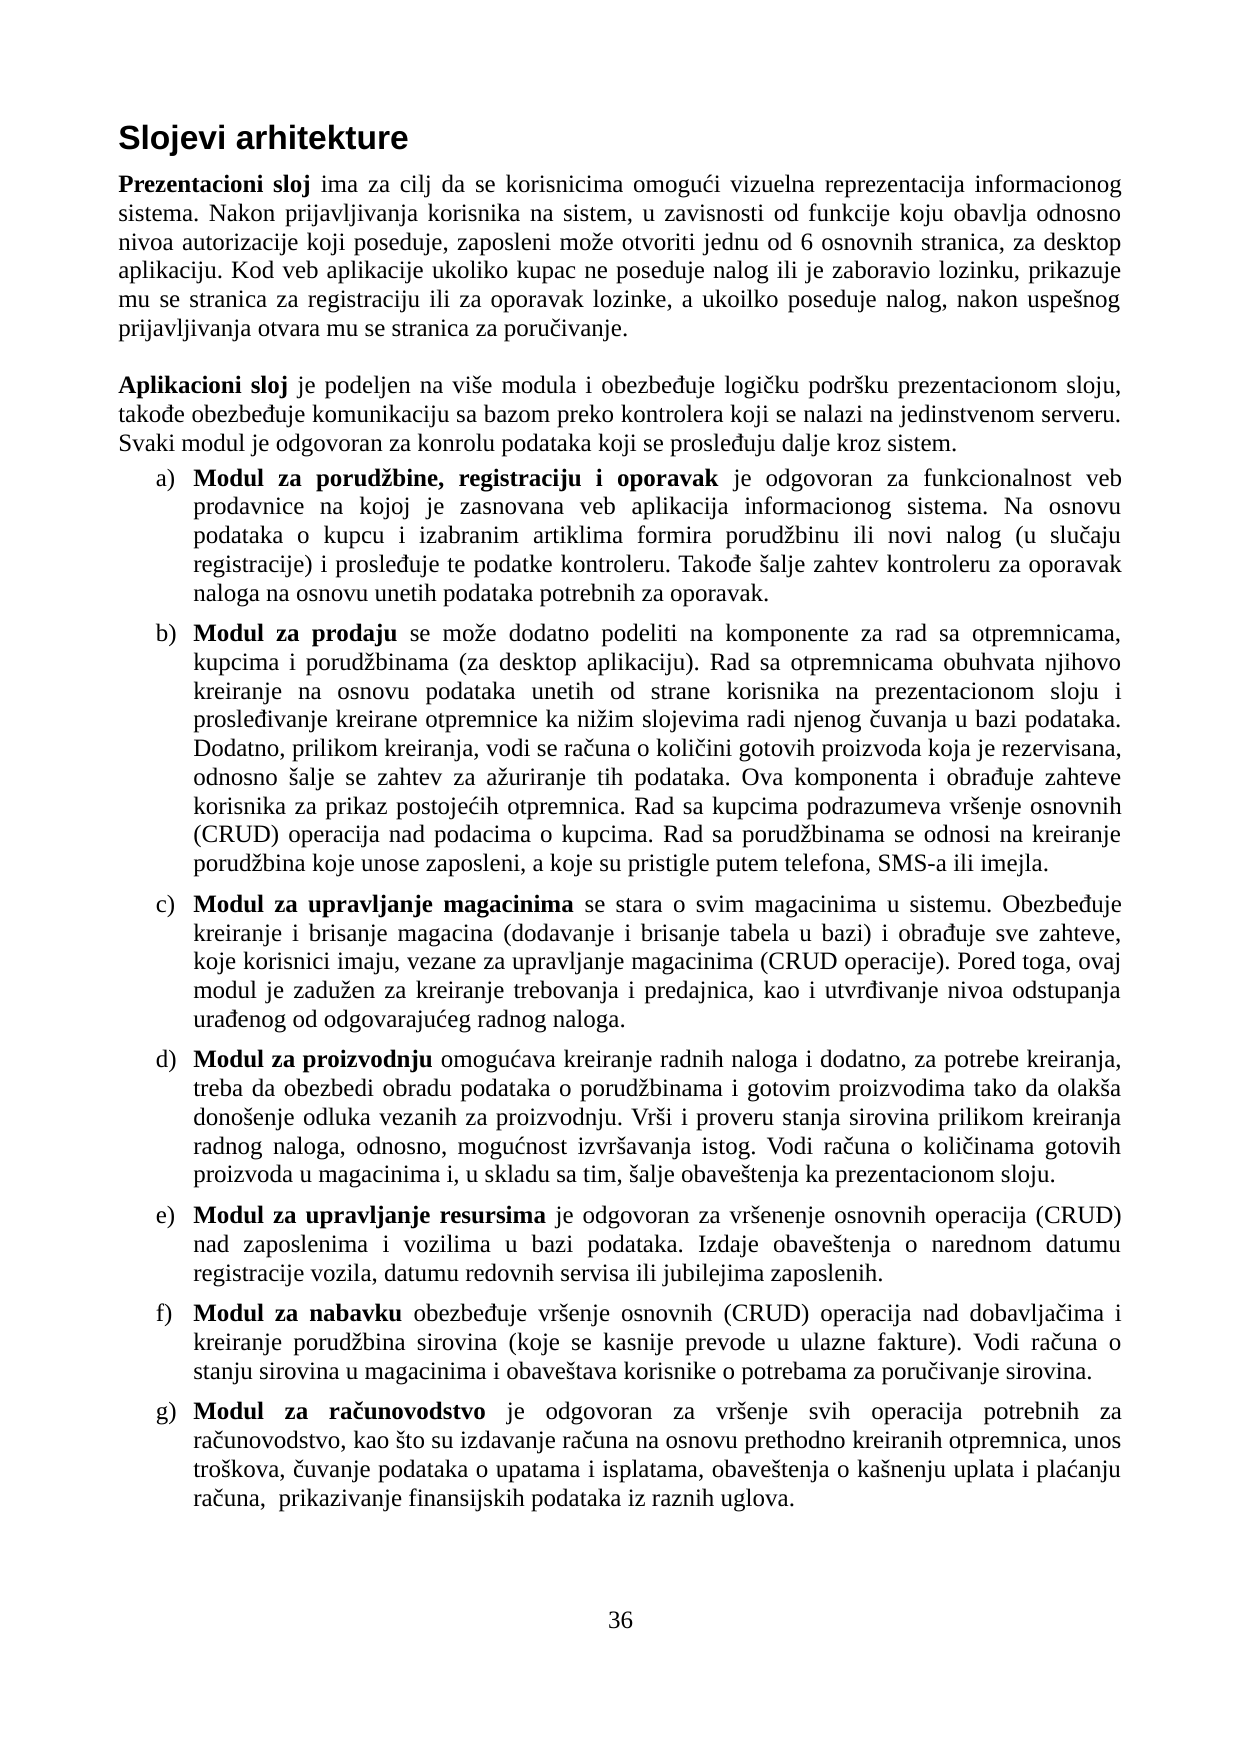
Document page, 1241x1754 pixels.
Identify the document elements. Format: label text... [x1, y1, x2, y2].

list Modul za računovodstvo je odgovoran za vršenje svih operacija potrebnih za računovodstvo, kao što su izdavanje računa na osnovu prethodno kreiranih otpremnica, unos troškova, čuvanje podataka o upatama i isplatama, obaveštenja o kašnenju uplata i plaćanju računa, prikazivanje finansijskih podataka iz raznih uglova. [156, 1396, 1122, 1511]
list Modul za nabavku obezbeđuje vršenje osnovnih (CRUD) operacija nad dobavljačima i kreiranje porudžbina sirovina (koje se kasnije prevode u ulazne fakture). Vodi računa o stanju sirovina u magacinima i obaveštava korisnike o potrebama za poručivanje sirovina. [156, 1298, 1122, 1384]
text Prezentacioni sloj ima za cilj da se korisnicima omogući vizuelna reprezentacija informacionog sistema. Nakon prijavljivanja korisnika na sistem, u zavisnosti od funkcije koju obavlja odnosno nivoa autorizacije koji poseduje, zaposleni može otvoriti jednu od 6 osnovnih stranica, za desktop aplikaciju. Kod veb aplikacije ukoliko kupac ne poseduje nalog ili je zaboravio lozinku, prikazuje mu se stranica za registraciju ili za oporavak lozinke, a ukoilko poseduje nalog, nakon uspešnog prijavljivanja otvara mu se stranica za poručivanje. [118, 169, 1122, 342]
list Modul za porudžbine, registraciju i oporavak je odgovoran za funkcionalnost veb prodavnice na kojoj je zasnovana veb aplikacija informacionog sistema. Na osnovu podataka o kupcu i izabranim artiklima formira porudžbinu ili novi nalog (u slučaju registracije) i prosleđuje te podatke kontroleru. Takođe šalje zahtev kontroleru za oporavak naloga na osnovu unetih podataka potrebnih za oporavak. [156, 463, 1122, 606]
subtitle Slojevi arhitekture [118, 118, 1122, 157]
text Aplikacioni sloj je podeljen na više modula i obezbeđuje logičku podršku prezentacionom sloju, takođe obezbeđuje komunikaciju sa bazom preko kontrolera koji se nalazi na jedinstvenom serveru. Svaki modul je odgovoran za konrolu podataka koji se prosleđuju dalje kroz sistem. [118, 371, 1122, 457]
list Modul za upravljanje magacinima se stara o svim magacinima u sistemu. Obezbeđuje kreiranje i brisanje magacina (dodavanje i brisanje tabela u bazi) i obrađuje sve zahteve, koje korisnici imaju, vezane za upravljanje magacinima (CRUD operacije). Pored toga, ovaj modul je zadužen za kreiranje trebovanja i predajnica, kao i utvrđivanje nivoa odstupanja urađenog od odgovarajućeg radnog naloga. [156, 889, 1122, 1033]
list Modul za prodaju se može dodatno podeliti na komponente za rad sa otpremnicama, kupcima i porudžbinama (za desktop aplikaciju). Rad sa otpremnicama obuhvata njihovo kreiranje na osnovu podataka unetih od strane korisnika na prezentacionom sloju i prosleđivanje kreirane otpremnice ka nižim slojevima radi njenog čuvanja u bazi podataka. Dodatno, prilikom kreiranja, vodi se računa o količini gotovih proizvoda koja je rezervisana, odnosno šalje se zahtev za ažuriranje tih podataka. Ova komponenta i obrađuje zahteve korisnika za prikaz postojećih otpremnica. Rad sa kupcima podrazumeva vršenje osnovnih (CRUD) operacija nad podacima o kupcima. Rad sa porudžbinama se odnosi na kreiranje porudžbina koje unose zaposleni, a koje su pristigle putem telefona, SMS-a ili imejla. [156, 618, 1122, 877]
list Modul za upravljanje resursima je odgovoran za vršenenje osnovnih operacija (CRUD) nad zaposlenima i vozilima u bazi podataka. Izdaje obaveštenja o narednom datumu registracije vozila, datumu redovnih servisa ili jubilejima zaposlenih. [156, 1200, 1122, 1286]
list Modul za proizvodnju omogućava kreiranje radnih naloga i dodatno, za potrebe kreiranja, treba da obezbedi obradu podataka o porudžbinama i gotovim proizvodima tako da olakša donošenje odluka vezanih za proizvodnju. Vrši i proveru stanja sirovina prilikom kreiranja radnog naloga, odnosno, mogućnost izvršavanja istog. Vodi računa o količinama gotovih proizvoda u magacinima i, u skladu sa tim, šalje obaveštenja ka prezentacionom sloju. [156, 1044, 1122, 1188]
